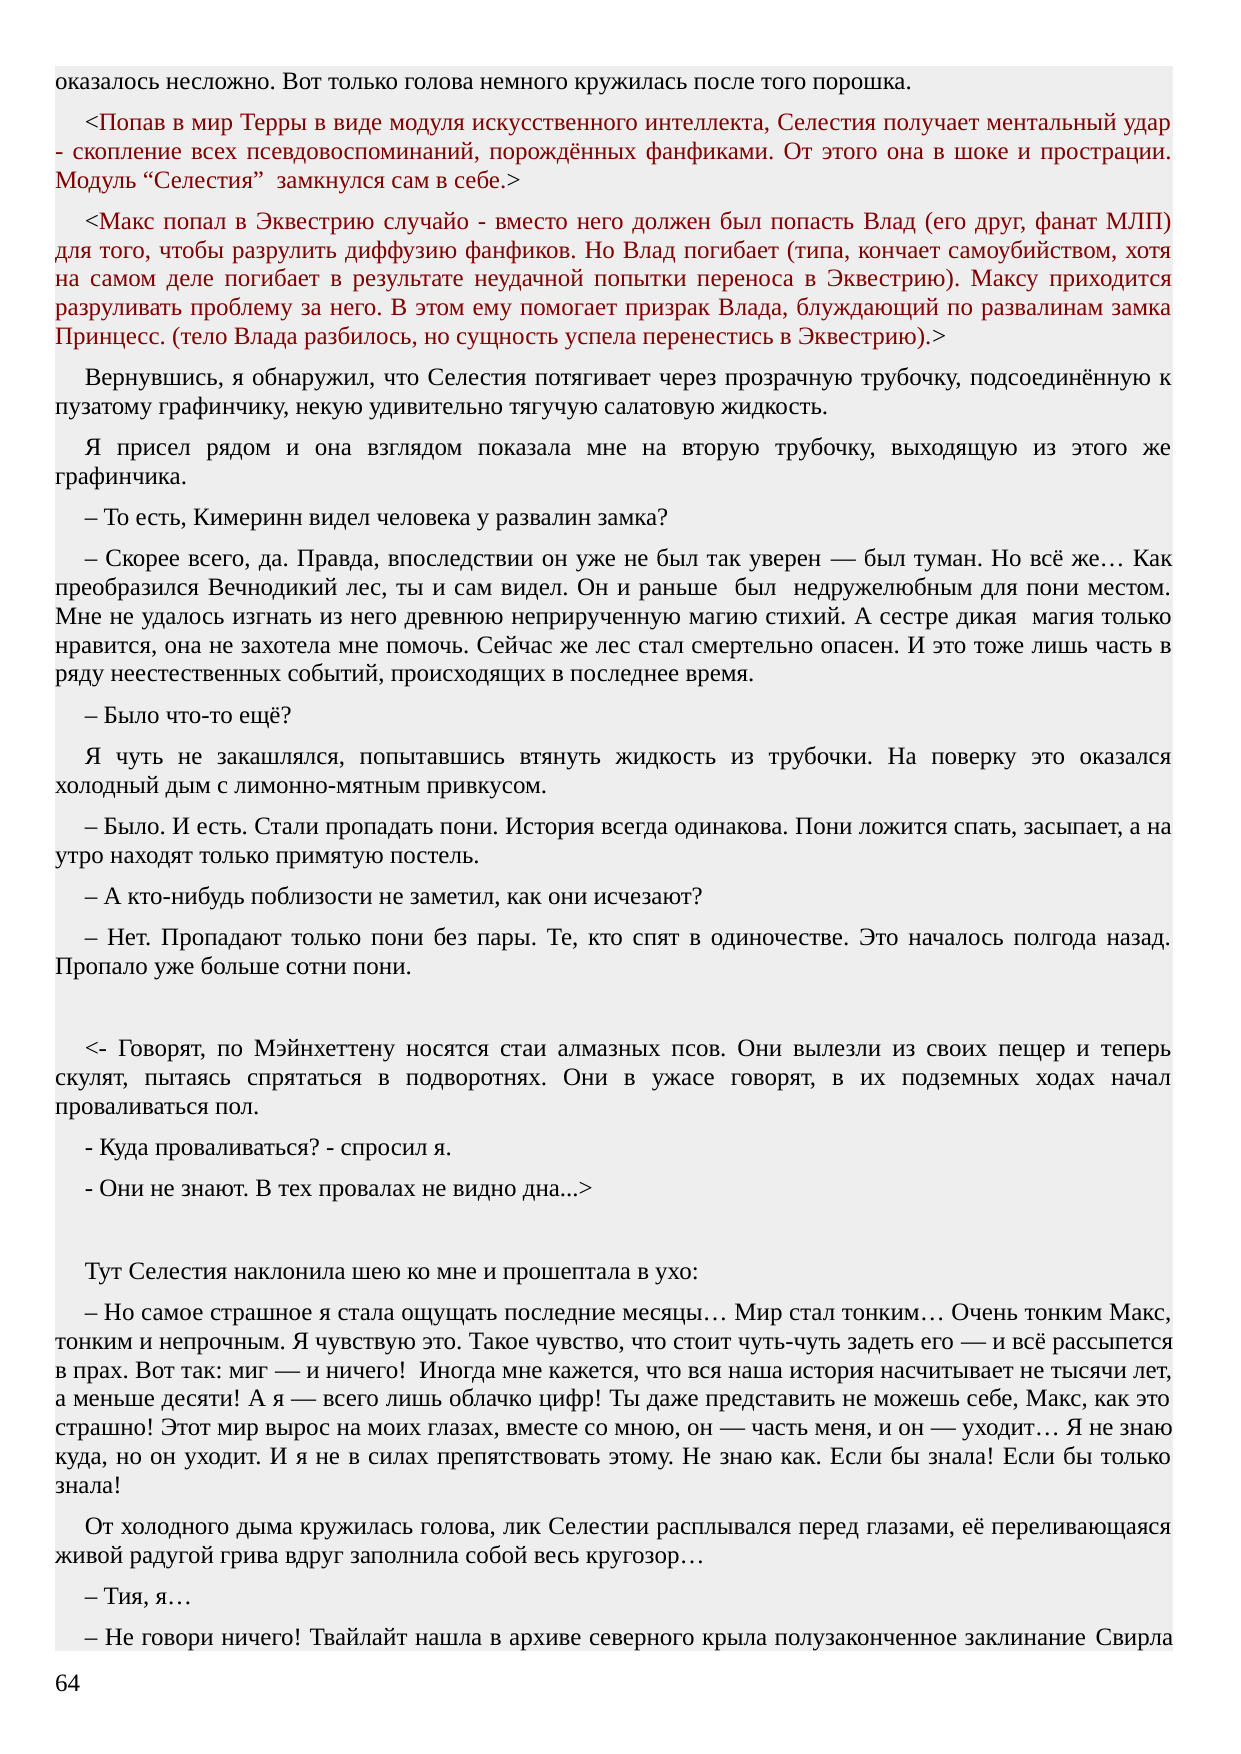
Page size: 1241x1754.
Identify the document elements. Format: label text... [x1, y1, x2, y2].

text <Макс попал в Эквестрию случайо - вместо него должен был попасть Влад (его друг, фанат МЛП) для того, чтобы разрулить диффузию фанфиков. Но Влад погибает (типа, кончает самоубийством, хотя на самом деле погибает в результате неудачной попытки переноса в Эквестрию). Максу приходится разруливать проблему за него. В этом ему помогает призрак Влада, блуждающий по развалинам замка Принцесс. (тело Влада разбилось, но сущность успела перенестись в Эквестрию).> [55, 206, 1173, 350]
text – То есть, Кимеринн видел человека у развалин замка? [55, 502, 1173, 531]
text Я чуть не закашлялся, попытавшись втянуть жидкость из трубочки. На поверку это оказался холодный дым с лимонно-мятным привкусом. [55, 741, 1173, 798]
text <Попав в мир Терры в виде модуля искусственного интеллекта, Селестия получает ментальный удар - скопление всех псевдовоспоминаний, порождённых фанфиками. От этого она в шоке и прострации. Модуль “Селестия” замкнулся сам в себе.> [55, 107, 1173, 193]
text Вернувшись, я обнаружил, что Селестия потягивает через прозрачную трубочку, подсоединённую к пузатому графинчику, некую удивительно тягучую салатовую жидкость. [55, 362, 1173, 420]
text – Было что-то ещё? [55, 700, 1173, 728]
text – А кто-нибудь поблизости не заметил, как они исчезают? [55, 881, 1173, 910]
text – Не говори ничего! Твайлайт нашла в архиве северного крыла полузаконченное заклинание Cвирла [55, 1622, 1173, 1651]
text – Было. И есть. Стали пропадать пони. История всегда одинакова. Пони ложится спать, засыпает, а на утро находят только примятую постель. [55, 811, 1173, 868]
text От холодного дыма кружилась голова, лик Селестии расплывался перед глазами, её переливающаяся живой радугой грива вдруг заполнила собой весь кругозор… [55, 1511, 1173, 1568]
text оказалось несложно. Вот только голова немного кружилась после того порошка. [55, 66, 1173, 95]
text – Но самое страшное я стала ощущать последние месяцы… Мир стал тонким… Очень тонким Макс, тонким и непрочным. Я чувствую это. Такое чувство, что стоит чуть-чуть задеть его — и всё рассыпется в прах. Вот так: миг — и ничего! Иногда мне кажется, что вся наша история насчитывает не тысячи лет, а меньше десяти! А я — всего лишь облачко цифр! Ты даже представить не можешь себе, Макс, как это страшно! Этот мир вырос на моих глазах, вместе со мною, он — часть меня, и он — уходит… Я не знаю куда, но он уходит. И я не в силах препятствовать этому. Не знаю как. Если бы знала! Если бы только знала! [55, 1297, 1173, 1498]
text <- Говорят, по Мэйнхеттену носятся стаи алмазных псов. Они вылезли из своих пещер и теперь скулят, пытаясь спрятаться в подворотнях. Они в ужасе говорят, в их подземных ходах начал проваливаться пол. [55, 1033, 1173, 1120]
text Тут Селестия наклонила шею ко мне и прошептала в ухо: [55, 1256, 1173, 1285]
text - Куда проваливаться? - спросил я. [55, 1132, 1173, 1161]
text Я присел рядом и она взглядом показала мне на вторую трубочку, выходящую из этого же графинчика. [55, 432, 1173, 490]
text - Они не знают. В тех провалах не видно дна...> [55, 1173, 1173, 1202]
text – Нет. Пропадают только пони без пары. Те, кто спят в одиночестве. Это началось полгода назад. Пропало уже больше сотни пони. [55, 922, 1173, 980]
text – Тия, я… [55, 1581, 1173, 1610]
text – Скорее всего, да. Правда, впоследствии он уже не был так уверен — был туман. Но всё же… Как преобразился Вечнодикий лес, ты и сам видел. Он и раньше был недружелюбным для пони местом. Мне не удалось изгнать из него древнюю неприрученную магию стихий. А сестре дикая магия только нравится, она не захотела мне помочь. Сейчас же лес стал смертельно опасен. И это тоже лишь часть в ряду неестественных событий, происходящих в последнее время. [55, 543, 1173, 687]
